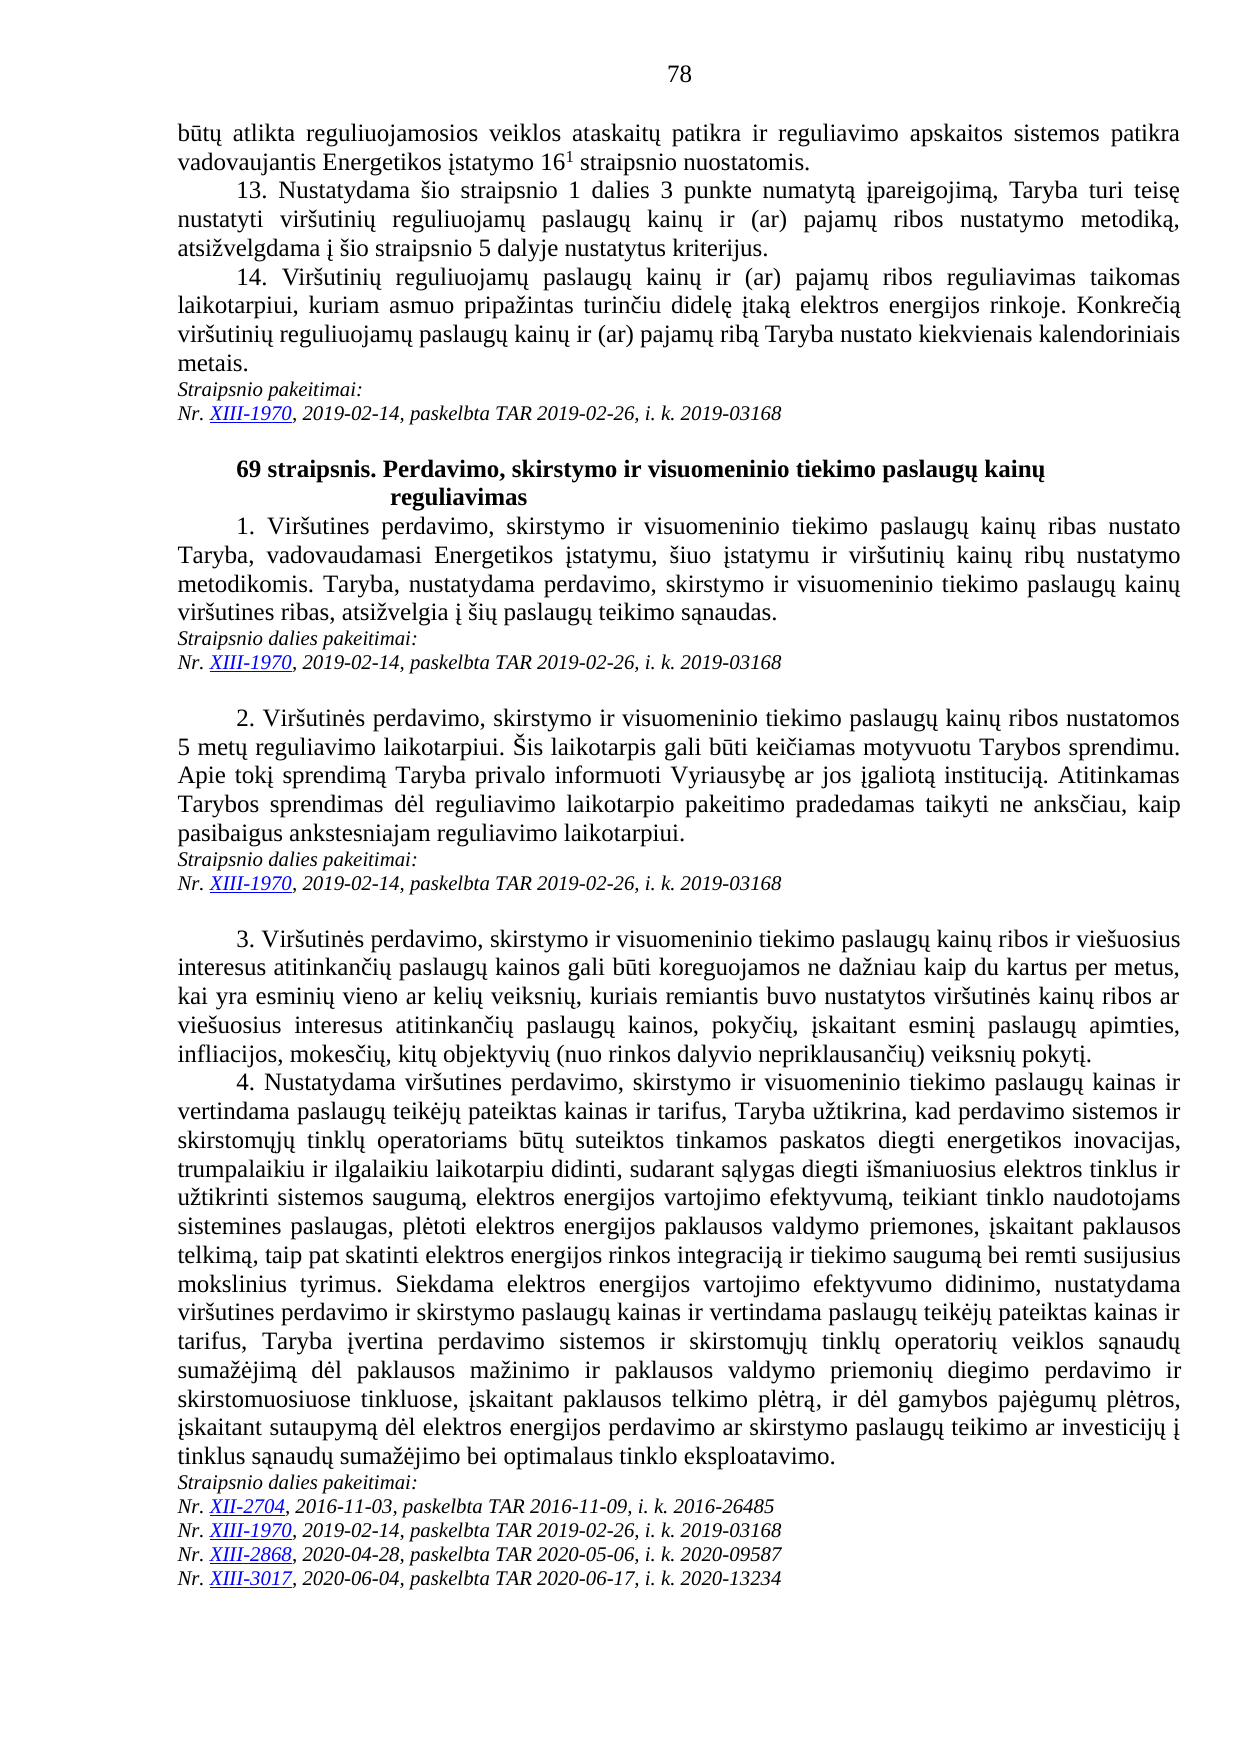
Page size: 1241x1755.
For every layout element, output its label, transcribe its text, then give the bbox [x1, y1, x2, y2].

text Straipsnio dalies pakeitimai: [177, 847, 1181, 871]
text Nr. XIII-1970, 2019-02-14, paskelbta TAR 2019-02-26, i. k. 2019-03168 [177, 650, 1181, 674]
text 13. Nustatydama šio straipsnio 1 dalies 3 punkte numatytą įpareigojimą, Taryba turi teisę nustatyti viršutinių reguliuojamų paslaugų kainų ir (ar) pajamų ribos nustatymo metodiką, atsižvelgdama į šio straipsnio 5 dalyje nustatytus kriterijus. [177, 176, 1181, 262]
text Nr. XIII-2868, 2020-04-28, paskelbta TAR 2020-05-06, i. k. 2020-09587 [177, 1542, 1181, 1566]
text 2. Viršutinės perdavimo, skirstymo ir visuomeninio tiekimo paslaugų kainų ribos nustatomos 5 metų reguliavimo laikotarpiui. Šis laikotarpis gali būti keičiamas motyvuotu Tarybos sprendimu. Apie tokį sprendimą Taryba privalo informuoti Vyriausybę ar jos įgaliotą instituciją. Atitinkamas Tarybos sprendimas dėl reguliavimo laikotarpio pakeitimo pradedamas taikyti ne anksčiau, kaip pasibaigus ankstesniajam reguliavimo laikotarpiui. [177, 703, 1181, 847]
text Nr. XIII-1970, 2019-02-14, paskelbta TAR 2019-02-26, i. k. 2019-03168 [177, 1518, 1181, 1542]
text Straipsnio pakeitimai: [177, 377, 1181, 401]
text Nr. XII-2704, 2016-11-03, paskelbta TAR 2016-11-09, i. k. 2016-26485 [177, 1494, 1181, 1518]
text 14. Viršutinių reguliuojamų paslaugų kainų ir (ar) pajamų ribos reguliavimas taikomas laikotarpiui, kuriam asmuo pripažintas turinčiu didelę įtaką elektros energijos rinkoje. Konkrečią viršutinių reguliuojamų paslaugų kainų ir (ar) pajamų ribą Taryba nustato kiekvienais kalendoriniais metais. [177, 262, 1181, 377]
text 4. Nustatydama viršutines perdavimo, skirstymo ir visuomeninio tiekimo paslaugų kainas ir vertindama paslaugų teikėjų pateiktas kainas ir tarifus, Taryba užtikrina, kad perdavimo sistemos ir skirstomųjų tinklų operatoriams būtų suteiktos tinkamos paskatos diegti energetikos inovacijas, trumpalaikiu ir ilgalaikiu laikotarpiu didinti, sudarant sąlygas diegti išmaniuosius elektros tinklus ir užtikrinti sistemos saugumą, elektros energijos vartojimo efektyvumą, teikiant tinklo naudotojams sistemines paslaugas, plėtoti elektros energijos paklausos valdymo priemones, įskaitant paklausos telkimą, taip pat skatinti elektros energijos rinkos integraciją ir tiekimo saugumą bei remti susijusius mokslinius tyrimus. Siekdama elektros energijos vartojimo efektyvumo didinimo, nustatydama viršutines perdavimo ir skirstymo paslaugų kainas ir vertindama paslaugų teikėjų pateiktas kainas ir tarifus, Taryba įvertina perdavimo sistemos ir skirstomųjų tinklų operatorių veiklos sąnaudų sumažėjimą dėl paklausos mažinimo ir paklausos valdymo priemonių diegimo perdavimo ir skirstomuosiuose tinkluose, įskaitant paklausos telkimo plėtrą, ir dėl gamybos pajėgumų plėtros, įskaitant sutaupymą dėl elektros energijos perdavimo ar skirstymo paslaugų teikimo ar investicijų į tinklus sąnaudų sumažėjimo bei optimalaus tinklo eksploatavimo. [177, 1067, 1181, 1470]
text Nr. XIII-3017, 2020-06-04, paskelbta TAR 2020-06-17, i. k. 2020-13234 [177, 1566, 1181, 1590]
text Straipsnio dalies pakeitimai: [177, 1470, 1181, 1494]
text Nr. XIII-1970, 2019-02-14, paskelbta TAR 2019-02-26, i. k. 2019-03168 [177, 871, 1181, 895]
text Nr. XIII-1970, 2019-02-14, paskelbta TAR 2019-02-26, i. k. 2019-03168 [177, 401, 1181, 425]
text 1. Viršutines perdavimo, skirstymo ir visuomeninio tiekimo paslaugų kainų ribas nustato Taryba, vadovaudamasi Energetikos įstatymu, šiuo įstatymu ir viršutinių kainų ribų nustatymo metodikomis. Taryba, nustatydama perdavimo, skirstymo ir visuomeninio tiekimo paslaugų kainų viršutines ribas, atsižvelgia į šių paslaugų teikimo sąnaudas. [177, 511, 1181, 626]
text būtų atlikta reguliuojamosios veiklos ataskaitų patikra ir reguliavimo apskaitos sistemos patikra vadovaujantis Energetikos įstatymo 161 straipsnio nuostatomis. [177, 118, 1181, 176]
text 69 straipsnis. Perdavimo, skirstymo ir visuomeninio tiekimo paslaugų kainų reguliavimas [236, 454, 1181, 511]
text Straipsnio dalies pakeitimai: [177, 626, 1181, 650]
text 3. Viršutinės perdavimo, skirstymo ir visuomeninio tiekimo paslaugų kainų ribos ir viešuosius interesus atitinkančių paslaugų kainos gali būti koreguojamos ne dažniau kaip du kartus per metus, kai yra esminių vieno ar kelių veiksnių, kuriais remiantis buvo nustatytos viršutinės kainų ribos ar viešuosius interesus atitinkančių paslaugų kainos, pokyčių, įskaitant esminį paslaugų apimties, infliacijos, mokesčių, kitų objektyvių (nuo rinkos dalyvio nepriklausančių) veiksnių pokytį. [177, 924, 1181, 1067]
